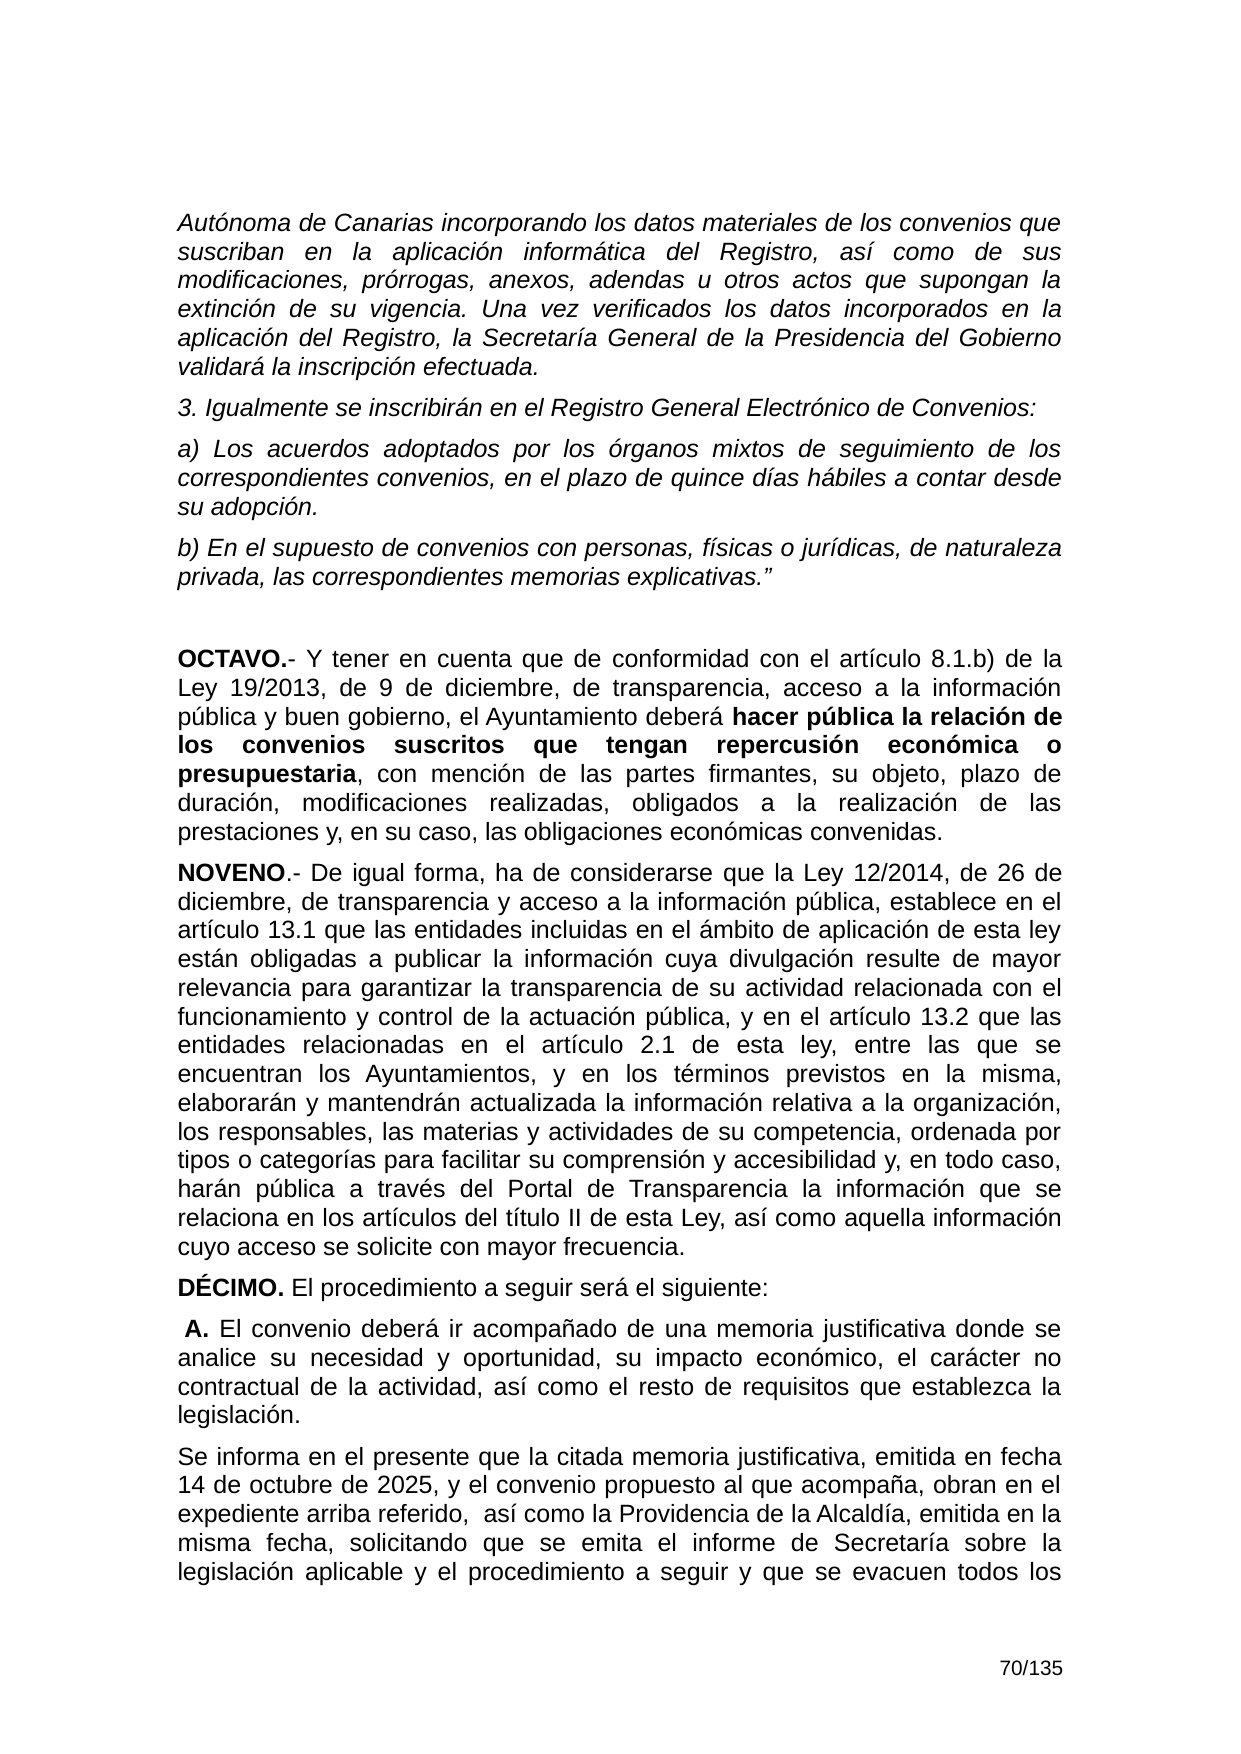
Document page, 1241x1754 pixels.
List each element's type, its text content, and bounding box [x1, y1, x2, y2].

text OCTAVO.- Y tener en cuenta que de conformidad con el artículo 8.1.b) de la Ley 19/2013, de 9 de diciembre, de transparencia, acceso a la información pública y buen gobierno, el Ayuntamiento deberá hacer pública la relación de los convenios suscritos que tengan repercusión económica o presupuestaria, con mención de las partes firmantes, su objeto, plazo de duración, modificaciones realizadas, obligados a la realización de las prestaciones y, en su caso, las obligaciones económicas convenidas. [177, 644, 1063, 845]
text 3. Igualmente se inscribirán en el Registro General Electrónico de Convenios: [177, 393, 1063, 422]
text DÉCIMO. El procedimiento a seguir será el siguiente: [177, 1273, 1063, 1302]
text Se informa en el presente que la citada memoria justificativa, emitida en fecha 14 de octubre de 2025, y el convenio propuesto al que acompaña, obran en el expediente arriba referido, así como la Providencia de la Alcaldía, emitida en la misma fecha, solicitando que se emita el informe de Secretaría sobre la legislación aplicable y el procedimiento a seguir y que se evacuen todos los [177, 1442, 1063, 1585]
text Autónoma de Canarias incorporando los datos materiales de los convenios que suscriban en la aplicación informática del Registro, así como de sus modificaciones, prórrogas, anexos, adendas u otros actos que supongan la extinción de su vigencia. Una vez verificados los datos incorporados en la aplicación del Registro, la Secretaría General de la Presidencia del Gobierno validará la inscripción efectuada. [177, 208, 1063, 380]
text b) En el supuesto de convenios con personas, físicas o jurídicas, de naturaleza privada, las correspondientes memorias explicativas.” [177, 533, 1063, 590]
text NOVENO.- De igual forma, ha de considerarse que la Ley 12/2014, de 26 de diciembre, de transparencia y acceso a la información pública, establece en el artículo 13.1 que las entidades incluidas en el ámbito de aplicación de esta ley están obligadas a publicar la información cuya divulgación resulte de mayor relevancia para garantizar la transparencia de su actividad relacionada con el funcionamiento y control de la actuación pública, y en el artículo 13.2 que las entidades relacionadas en el artículo 2.1 de esta ley, entre las que se encuentran los Ayuntamientos, y en los términos previstos en la misma, elaborarán y mantendrán actualizada la información relativa a la organización, los responsables, las materias y actividades de su competencia, ordenada por tipos o categorías para facilitar su comprensión y accesibilidad y, en todo caso, harán pública a través del Portal de Transparencia la información que se relaciona en los artículos del título II de esta Ley, así como aquella información cuyo acceso se solicite con mayor frecuencia. [177, 858, 1063, 1260]
text A. El convenio deberá ir acompañado de una memoria justificativa donde se analice su necesidad y oportunidad, su impacto económico, el carácter no contractual de la actividad, así como el resto de requisitos que establezca la legislación. [177, 1314, 1063, 1429]
text a) Los acuerdos adoptados por los órganos mixtos de seguimiento de los correspondientes convenios, en el plazo de quince días hábiles a contar desde su adopción. [177, 434, 1063, 520]
